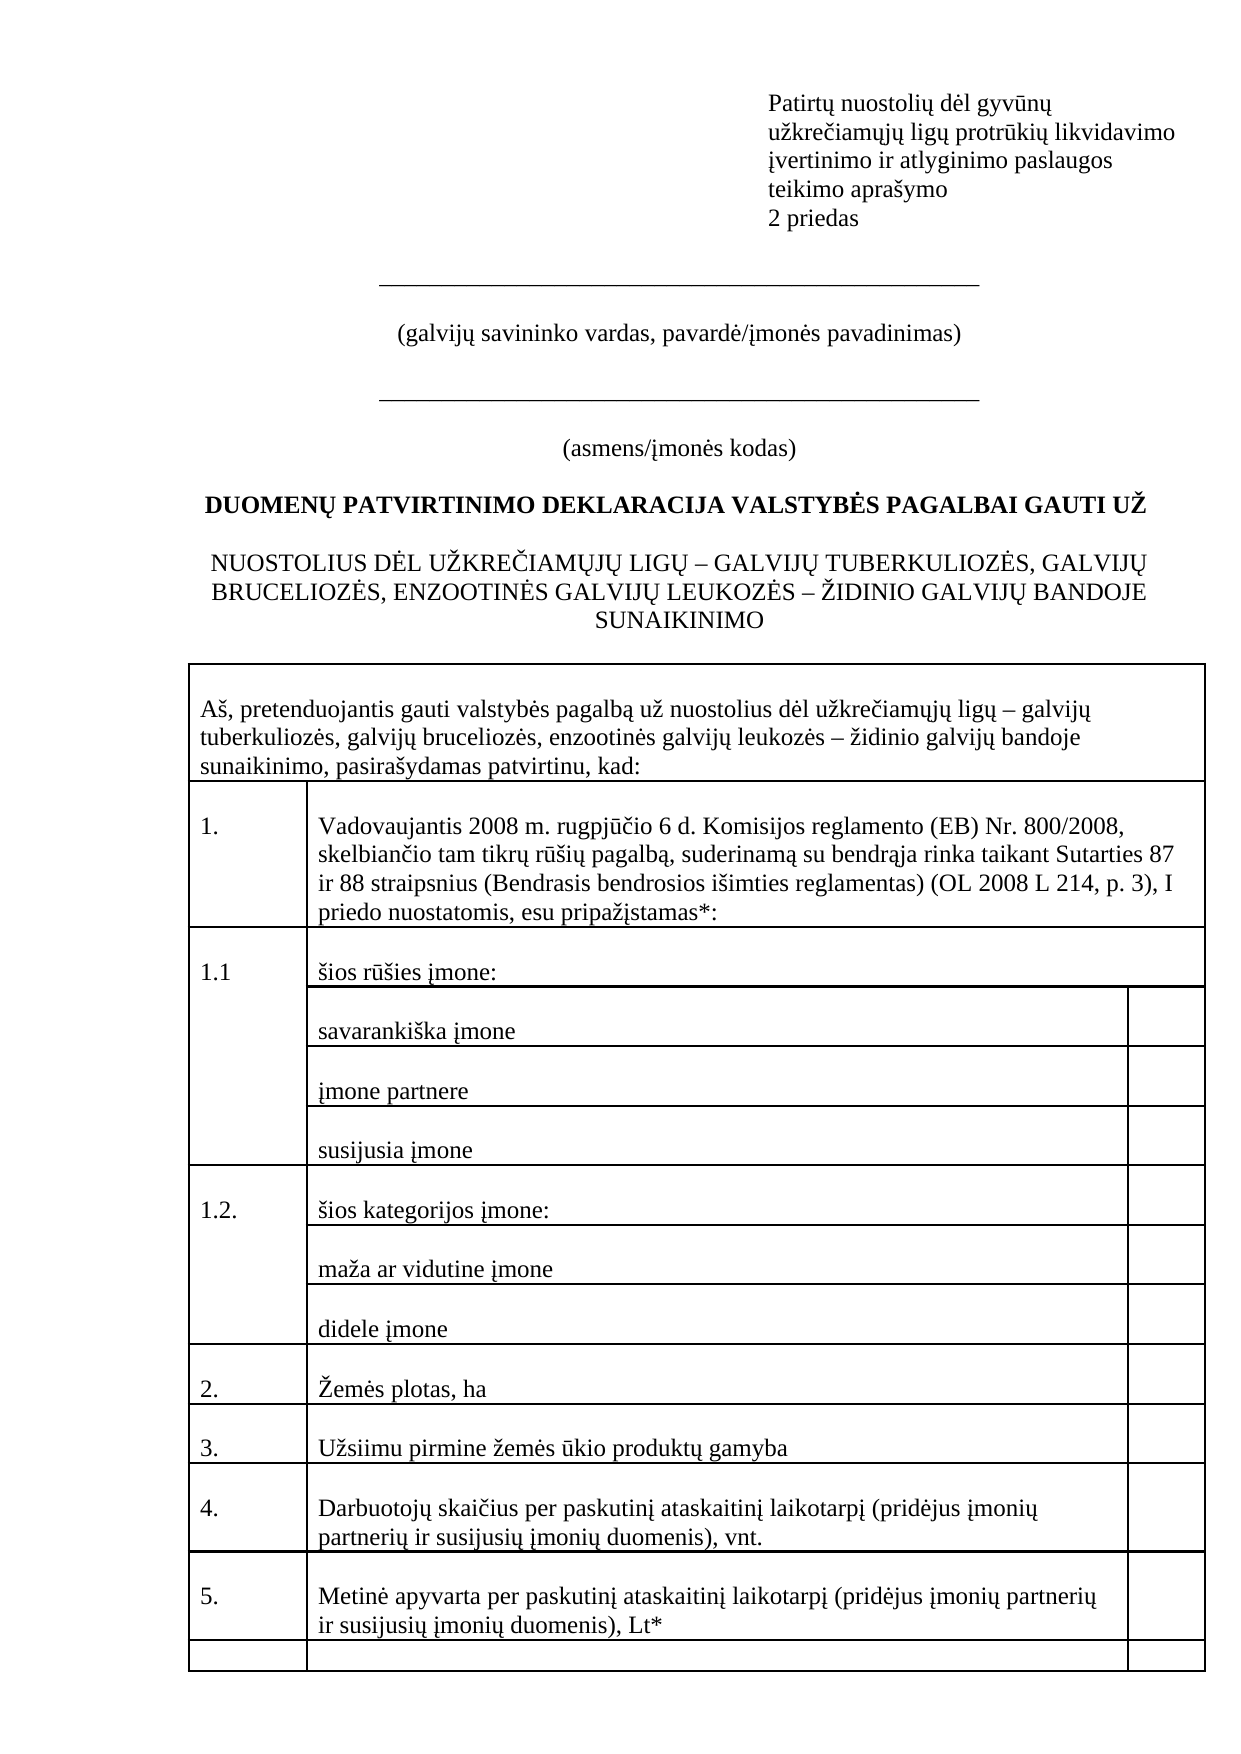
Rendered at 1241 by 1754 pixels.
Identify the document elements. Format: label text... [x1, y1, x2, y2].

table_cell [1129, 1107, 1204, 1164]
table_cell [308, 1641, 1127, 1669]
table_cell [1129, 1641, 1204, 1669]
table_cell 3. [190, 1405, 306, 1462]
table_cell Žemės plotas, ha [308, 1345, 1127, 1402]
table_cell [1129, 1464, 1204, 1550]
table_cell [1129, 1226, 1204, 1283]
table_cell šios rūšies įmone: [308, 928, 1204, 985]
table_cell [1129, 1405, 1204, 1462]
table_header Aš, pretenduojantis gauti valstybės pagalbą už nuostolius dėl užkrečiamųjų ligų – galvijų tuberkuliozės, galvijų bruceliozės, enzootinės galvijų leukozės – židinio galvijų bandoje sunaikinimo, pasirašydamas patvirtinu, kad: [190, 665, 1204, 780]
table_cell [1206, 1224, 1222, 1283]
table_cell [1206, 1164, 1222, 1224]
table_cell [190, 1641, 306, 1669]
text Patirtų nuostolių dėl gyvūnų [768, 88, 1181, 117]
text (galvijų savininko vardas, pavardė/įmonės pavadinimas) [177, 318, 1181, 347]
table_cell [1206, 1105, 1222, 1164]
text užkrečiamųjų ligų protrūkių likvidavimo [718, 117, 1181, 145]
table_cell [1129, 1047, 1204, 1104]
table_cell [1129, 1166, 1204, 1224]
table_cell 1.1 [190, 928, 306, 1164]
table_cell Užsiimu pirmine žemės ūkio produktų gamyba [308, 1405, 1127, 1462]
table_cell 1. [190, 782, 306, 926]
table_cell [1129, 1285, 1204, 1343]
table_cell [1206, 926, 1222, 985]
table_cell Darbuotojų skaičius per paskutinį ataskaitinį laikotarpį (pridėjus įmonių partnerių ir susijusių įmonių duomenis), vnt. [308, 1464, 1127, 1550]
table_cell [1129, 988, 1204, 1045]
table_cell didele įmone [308, 1285, 1127, 1343]
table_cell Vadovaujantis 2008 m. rugpjūčio 6 d. Komisijos reglamento (EB) Nr. 800/2008, skelbiančio tam tikrų rūšių pagalbą, suderinamą su bendrąja rinka taikant Sutarties 87 ir 88 straipsnius (Bendrasis bendrosios išimties reglamentas) (OL 2008 L 214, p. 3), I priedo nuostatomis, esu pripažįstamas*: [308, 782, 1204, 926]
table_cell [1206, 1283, 1222, 1343]
table_cell [1206, 1550, 1222, 1639]
table_cell [1206, 1639, 1222, 1669]
table_cell [1129, 1345, 1204, 1402]
table_cell [1206, 780, 1222, 926]
table_cell [1206, 1343, 1222, 1402]
text DUOMENŲ PATVIRTINIMO DEKLARACIJA VALSTYBĖS PAGALBAI GAUTI UŽ [177, 490, 1181, 519]
text (asmens/įmonės kodas) [177, 433, 1181, 462]
table_cell [1206, 1045, 1222, 1104]
table_cell Metinė apyvarta per paskutinį ataskaitinį laikotarpį (pridėjus įmonių partnerių ir susijusių įmonių duomenis), Lt* [308, 1553, 1127, 1639]
table_cell [1206, 985, 1222, 1045]
table_cell įmone partnere [308, 1047, 1127, 1104]
text ________________________________________________ [177, 375, 1181, 404]
table_cell 1.2. [190, 1166, 306, 1343]
table_cell 4. [190, 1464, 306, 1550]
text ________________________________________________ [177, 260, 1181, 289]
table_cell 5. [190, 1553, 306, 1639]
table_cell [1206, 1403, 1222, 1462]
table_cell 2. [190, 1345, 306, 1402]
table_cell savarankiška įmone [308, 988, 1127, 1045]
table_cell susijusia įmone [308, 1107, 1127, 1164]
table_cell šios kategorijos įmone: [308, 1166, 1127, 1224]
text 2 priedas [718, 203, 1181, 232]
table_header [1206, 663, 1222, 780]
table_cell [1129, 1553, 1204, 1639]
table_cell [1206, 1462, 1222, 1550]
table_cell maža ar vidutine įmone [308, 1226, 1127, 1283]
text įvertinimo ir atlyginimo paslaugos teikimo aprašymo [768, 145, 1181, 203]
text NUOSTOLIUS DĖL UŽKREČIAMŲJŲ LIGŲ – GALVIJŲ TUBERKULIOZĖS, GALVIJŲ BRUCELIOZĖS, ENZOOTINĖS GALVIJŲ LEUKOZĖS – ŽIDINIO GALVIJŲ BANDOJE SUNAIKINIMO [177, 548, 1181, 634]
